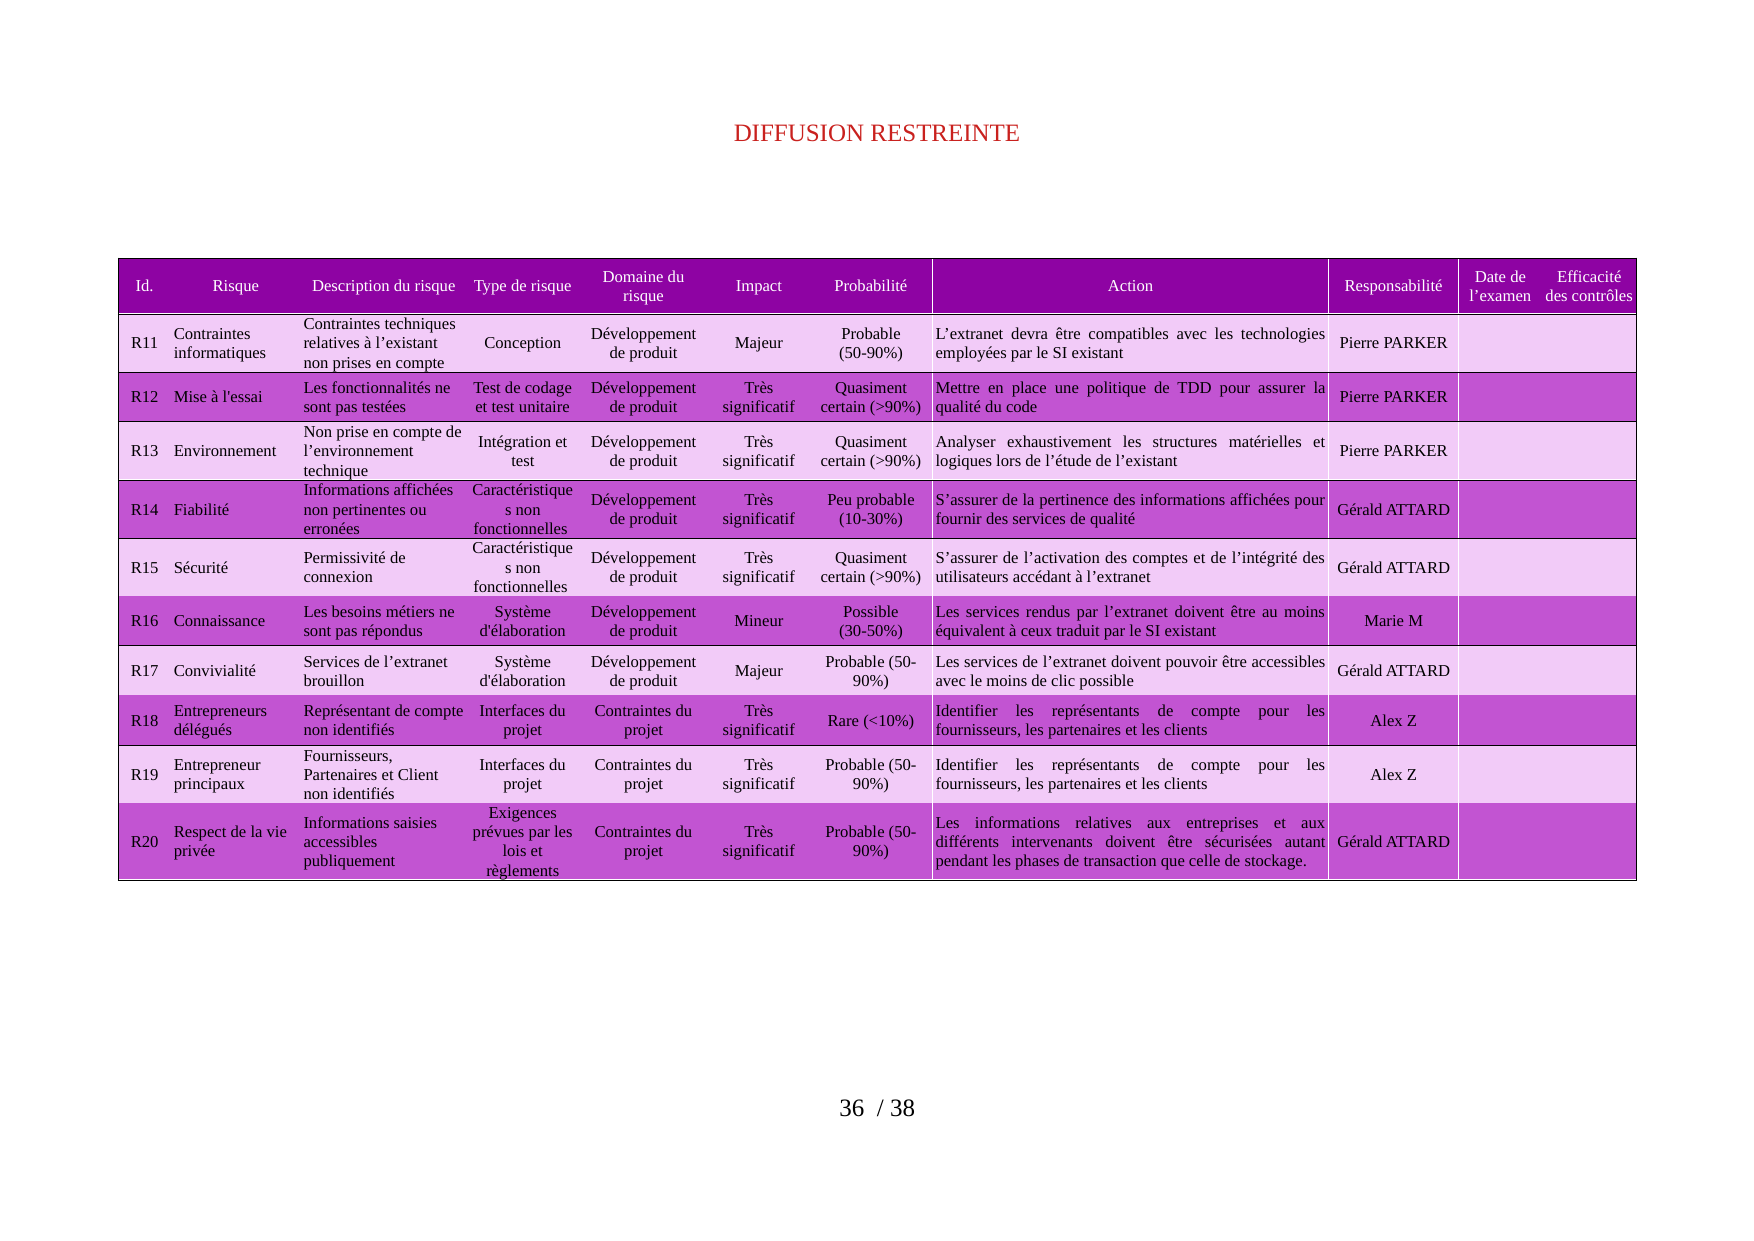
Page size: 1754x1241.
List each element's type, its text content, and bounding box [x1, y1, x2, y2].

table_cell [1459, 481, 1542, 538]
table_cell [1459, 422, 1542, 479]
table_cell Gérald ATTARD [1329, 803, 1458, 879]
table_cell [1542, 596, 1636, 645]
table_cell Développement de produit [578, 315, 708, 372]
table_cell Interfaces du projet [467, 746, 578, 803]
table_cell Marie M [1329, 596, 1458, 645]
table_cell [1459, 373, 1542, 421]
table_cell R18 [119, 695, 171, 745]
table_cell Analyser exhaustivement les structures matérielles et logiques lors de l’étude de l’existant [933, 422, 1328, 479]
table_cell Développement de produit [578, 373, 708, 421]
table_cell R12 [119, 373, 171, 421]
table_header Action [933, 259, 1328, 313]
table_cell Exigences prévues par les lois et règlements [467, 803, 578, 879]
table_cell Très significatif [708, 695, 809, 745]
table_header Domaine du risque [578, 259, 708, 313]
table_cell Test de codage et test unitaire [467, 373, 578, 421]
table_cell Développement de produit [578, 596, 708, 645]
table_cell Contraintes du projet [578, 746, 708, 803]
table_cell Contraintes techniques relatives à l’existant non prises en compte [300, 315, 467, 372]
table_cell R13 [119, 422, 171, 479]
table_cell R14 [119, 481, 171, 538]
table_cell Identifier les représentants de compte pour les fournisseurs, les partenaires et les clients [933, 695, 1328, 745]
table_cell Fiabilité [171, 481, 300, 538]
table_cell Pierre PARKER [1329, 422, 1458, 479]
table_cell Très significatif [708, 539, 809, 596]
table_cell R11 [119, 315, 171, 372]
table_header Date de l’examen [1459, 259, 1542, 313]
table_cell Respect de la vie privée [171, 803, 300, 879]
table_cell [1542, 746, 1636, 803]
table_cell Caractéristiques non fonctionnelles [467, 539, 578, 596]
table_cell Informations affichées non pertinentes ou erronées [300, 481, 467, 538]
table_cell Quasiment certain (>90%) [809, 539, 932, 596]
table_cell Intégration et test [467, 422, 578, 479]
table_cell Système d'élaboration [467, 596, 578, 645]
table_cell [1542, 315, 1636, 372]
table_cell S’assurer de la pertinence des informations affichées pour fournir des services de qualité [933, 481, 1328, 538]
table_cell Alex Z [1329, 746, 1458, 803]
table_cell [1542, 422, 1636, 479]
table_header Impact [708, 259, 809, 313]
table_cell Possible (30-50%) [809, 596, 932, 645]
table_cell [1542, 646, 1636, 695]
table_cell [1459, 539, 1542, 596]
table_cell Mettre en place une politique de TDD pour assurer la qualité du code [933, 373, 1328, 421]
table_cell Convivialité [171, 646, 300, 695]
table_cell Les services rendus par l’extranet doivent être au moins équivalent à ceux traduit par le SI existant [933, 596, 1328, 645]
table_cell Mise à l'essai [171, 373, 300, 421]
table_cell Entrepreneurs délégués [171, 695, 300, 745]
table_cell Caractéristiques non fonctionnelles [467, 481, 578, 538]
table_header Description du risque [300, 259, 467, 313]
table_cell Gérald ATTARD [1329, 646, 1458, 695]
table_cell Très significatif [708, 422, 809, 479]
table_cell Conception [467, 315, 578, 372]
table_cell Contraintes informatiques [171, 315, 300, 372]
table_header Probabilité [809, 259, 932, 313]
table_cell Services de l’extranet brouillon [300, 646, 467, 695]
table_cell R16 [119, 596, 171, 645]
table_cell S’assurer de l’activation des comptes et de l’intégrité des utilisateurs accédant à l’extranet [933, 539, 1328, 596]
table_cell R17 [119, 646, 171, 695]
table_cell Peu probable (10-30%) [809, 481, 932, 538]
table_cell Fournisseurs, Partenaires et Client non identifiés [300, 746, 467, 803]
table_cell Développement de produit [578, 481, 708, 538]
table_cell Entrepreneur principaux [171, 746, 300, 803]
table_cell Très significatif [708, 481, 809, 538]
table_cell [1542, 539, 1636, 596]
table_cell Connaissance [171, 596, 300, 645]
table_cell Identifier les représentants de compte pour les fournisseurs, les partenaires et les clients [933, 746, 1328, 803]
table_cell Quasiment certain (>90%) [809, 422, 932, 479]
table_cell [1542, 481, 1636, 538]
table_cell Rare (<10%) [809, 695, 932, 745]
table_cell Pierre PARKER [1329, 315, 1458, 372]
table_header Id. [119, 259, 171, 313]
table_cell [1459, 803, 1542, 879]
table_header Responsabilité [1329, 259, 1458, 313]
table_header Type de risque [467, 259, 578, 313]
table_cell Contraintes du projet [578, 803, 708, 879]
table_cell R15 [119, 539, 171, 596]
table_cell Probable (50-90%) [809, 315, 932, 372]
table_cell Majeur [708, 646, 809, 695]
table_cell [1459, 646, 1542, 695]
table_cell Les informations relatives aux entreprises et aux différents intervenants doivent être sécurisées autant pendant les phases de transaction que celle de stockage. [933, 803, 1328, 879]
table_cell [1459, 695, 1542, 745]
table_cell Sécurité [171, 539, 300, 596]
table_cell Non prise en compte de l’environnement technique [300, 422, 467, 479]
table_cell [1542, 373, 1636, 421]
table_cell Système d'élaboration [467, 646, 578, 695]
table_cell Probable (50-90%) [809, 803, 932, 879]
table_cell [1542, 695, 1636, 745]
table_cell Les besoins métiers ne sont pas répondus [300, 596, 467, 645]
table_cell Alex Z [1329, 695, 1458, 745]
table_cell Environnement [171, 422, 300, 479]
table_cell L’extranet devra être compatibles avec les technologies employées par le SI existant [933, 315, 1328, 372]
table_cell [1459, 315, 1542, 372]
table_header Risque [171, 259, 300, 313]
table_cell Les fonctionnalités ne sont pas testées [300, 373, 467, 421]
table_cell [1459, 596, 1542, 645]
table_cell R20 [119, 803, 171, 879]
table_cell Développement de produit [578, 646, 708, 695]
table_cell Probable (50-90%) [809, 646, 932, 695]
table_cell Probable (50-90%) [809, 746, 932, 803]
table_cell Développement de produit [578, 539, 708, 596]
table_header Efficacité des contrôles [1542, 259, 1636, 313]
table_cell Informations saisies accessibles publiquement [300, 803, 467, 879]
table_cell Quasiment certain (>90%) [809, 373, 932, 421]
table_cell Majeur [708, 315, 809, 372]
table_cell [1459, 746, 1542, 803]
table_cell R19 [119, 746, 171, 803]
table_cell Interfaces du projet [467, 695, 578, 745]
table_cell Mineur [708, 596, 809, 645]
table_cell Développement de produit [578, 422, 708, 479]
table_cell Très significatif [708, 373, 809, 421]
table_cell Les services de l’extranet doivent pouvoir être accessibles avec le moins de clic possible [933, 646, 1328, 695]
table_cell Gérald ATTARD [1329, 539, 1458, 596]
table_cell Contraintes du projet [578, 695, 708, 745]
table_cell [1542, 803, 1636, 879]
table_cell Représentant de compte non identifiés [300, 695, 467, 745]
table_cell Gérald ATTARD [1329, 481, 1458, 538]
table_cell Pierre PARKER [1329, 373, 1458, 421]
table_cell Très significatif [708, 803, 809, 879]
table_cell Permissivité de connexion [300, 539, 467, 596]
table_cell Très significatif [708, 746, 809, 803]
